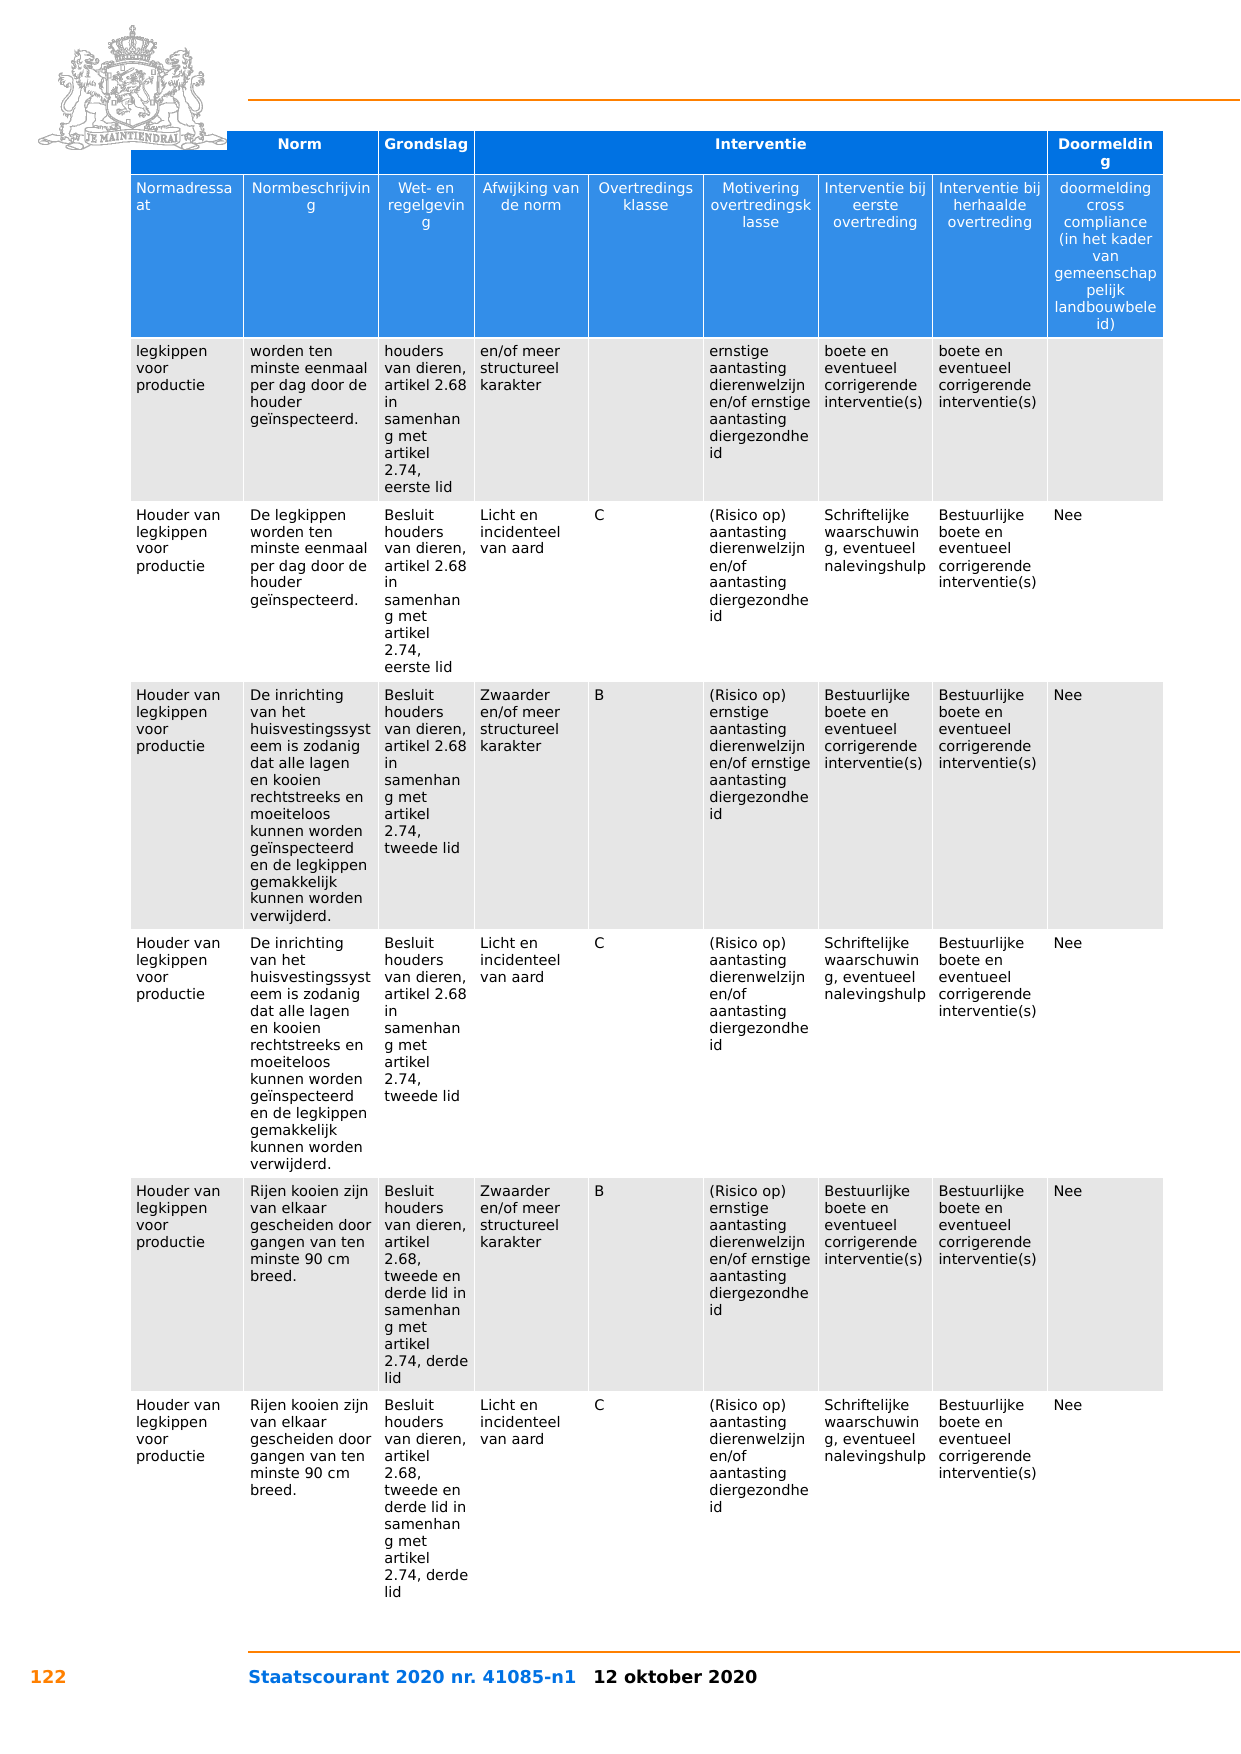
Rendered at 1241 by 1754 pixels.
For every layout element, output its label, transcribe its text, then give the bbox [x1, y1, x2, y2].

table_cell Schriftelijke waarschuwing, eventueel nalevingshulp [819, 502, 932, 681]
table_cell Rijen kooien zijn van elkaar gescheiden door gangen van ten minste 90 cm breed. [244, 1178, 378, 1391]
table_cell Afwijking van de norm [475, 175, 588, 337]
table_cell Overtredingsklasse [589, 175, 703, 337]
table_cell Schriftelijke waarschuwing, eventueel nalevingshulp [819, 1393, 932, 1606]
table_cell Bestuurlijke boete en eventueel corrigerende interventie(s) [819, 1178, 932, 1391]
table_cell boete en eventueel corrigerende interventie(s) [819, 339, 932, 501]
table_cell Houder van legkippen voor productie [131, 1178, 243, 1391]
table_cell Licht en incidenteel van aard [475, 930, 588, 1177]
table_cell Besluit houders van dieren, artikel 2.68, tweede en derde lid in samenhang met artikel 2.74, derde lid [379, 1393, 474, 1606]
table_cell C [589, 930, 703, 1177]
table_cell Schriftelijke waarschuwing, eventueel nalevingshulp [819, 930, 932, 1177]
table_cell Licht en incidenteel van aard [475, 1393, 588, 1606]
table_cell ernstige aantasting dierenwelzijn en/of ernstige aantasting diergezondheid [704, 339, 818, 501]
table_cell C [589, 502, 703, 681]
table_cell De inrichting van het huisvestingssysteem is zodanig dat alle lagen en kooien rechtstreeks en moeiteloos kunnen worden geïnspecteerd en de legkippen gemakkelijk kunnen worden verwijderd. [244, 682, 378, 929]
table_cell Normbeschrijving [244, 175, 378, 337]
table_cell Bestuurlijke boete en eventueel corrigerende interventie(s) [933, 930, 1047, 1177]
table_cell doormelding cross compliance (in het kader van gemeenschappelijk landbouwbeleid) [1048, 175, 1163, 337]
table_cell De inrichting van het huisvestingssysteem is zodanig dat alle lagen en kooien rechtstreeks en moeiteloos kunnen worden geïnspecteerd en de legkippen gemakkelijk kunnen worden verwijderd. [244, 930, 378, 1177]
table_cell Besluit houders van dieren, artikel 2.68 in samenhang met artikel 2.74, tweede lid [379, 682, 474, 929]
table_cell Besluit houders van dieren, artikel 2.68, tweede en derde lid in samenhang met artikel 2.74, derde lid [379, 1178, 474, 1391]
table_cell B [589, 682, 703, 929]
table_cell De legkippen worden ten minste eenmaal per dag door de houder geïnspecteerd. [244, 502, 378, 681]
table_cell (Risico op) ernstige aantasting dierenwelzijn en/of ernstige aantasting diergezondheid [704, 682, 818, 929]
picture [38, 25, 227, 150]
table_cell Nee [1048, 1178, 1163, 1391]
table_cell boete en eventueel corrigerende interventie(s) [933, 339, 1047, 501]
table_cell Wet- en regelgeving [379, 175, 474, 337]
table_cell Motivering overtredingsklasse [704, 175, 818, 337]
table_cell Bestuurlijke boete en eventueel corrigerende interventie(s) [933, 682, 1047, 929]
table_cell (Risico op) aantasting dierenwelzijn en/of aantasting diergezondheid [704, 930, 818, 1177]
table_cell [589, 339, 703, 501]
table_cell Nee [1048, 930, 1163, 1177]
table_cell Bestuurlijke boete en eventueel corrigerende interventie(s) [819, 682, 932, 929]
table_cell Interventie bij herhaalde overtreding [933, 175, 1047, 337]
table_cell (Risico op) ernstige aantasting dierenwelzijn en/of ernstige aantasting diergezondheid [704, 1178, 818, 1391]
table_cell Houder van legkippen voor productie [131, 502, 243, 681]
table_cell Zwaarder en/of meer structureel karakter [475, 682, 588, 929]
table_cell Houder van legkippen voor productie [131, 1393, 243, 1606]
table_cell Bestuurlijke boete en eventueel corrigerende interventie(s) [933, 1393, 1047, 1606]
table_cell (Risico op) aantasting dierenwelzijn en/of aantasting diergezondheid [704, 1393, 818, 1606]
table_cell Bestuurlijke boete en eventueel corrigerende interventie(s) [933, 1178, 1047, 1391]
table_cell Licht en incidenteel van aard [475, 502, 588, 681]
table_cell Bestuurlijke boete en eventueel corrigerende interventie(s) [933, 502, 1047, 681]
table_header Interventie [475, 131, 1047, 174]
table_cell Nee [1048, 1393, 1163, 1606]
table_cell Besluit houders van dieren, artikel 2.68 in samenhang met artikel 2.74, eerste lid [379, 502, 474, 681]
table_cell Zwaarder en/of meer structureel karakter [475, 1178, 588, 1391]
table_cell [1048, 339, 1163, 501]
table_header Grondslag [379, 131, 474, 174]
table_header Norm [131, 131, 378, 174]
table_header Doormelding [1048, 131, 1163, 174]
table_cell Houder van legkippen voor productie [131, 682, 243, 929]
table_cell Rijen kooien zijn van elkaar gescheiden door gangen van ten minste 90 cm breed. [244, 1393, 378, 1606]
table_cell Nee [1048, 682, 1163, 929]
table_cell Normadressaat [131, 175, 243, 337]
table_cell Interventie bij eerste overtreding [819, 175, 932, 337]
table_cell Houder van legkippen voor productie [131, 930, 243, 1177]
table_cell B [589, 1178, 703, 1391]
table_cell Besluit houders van dieren, artikel 2.68 in samenhang met artikel 2.74, tweede lid [379, 930, 474, 1177]
table_cell C [589, 1393, 703, 1606]
table_cell en/of meer structureel karakter [475, 339, 588, 501]
table_cell legkippen voor productie [131, 339, 243, 501]
table_cell worden ten minste eenmaal per dag door de houder geïnspecteerd. [244, 339, 378, 501]
table_cell Nee [1048, 502, 1163, 681]
table_cell (Risico op) aantasting dierenwelzijn en/of aantasting diergezondheid [704, 502, 818, 681]
table_cell houders van dieren, artikel 2.68 in samenhang met artikel 2.74, eerste lid [379, 339, 474, 501]
